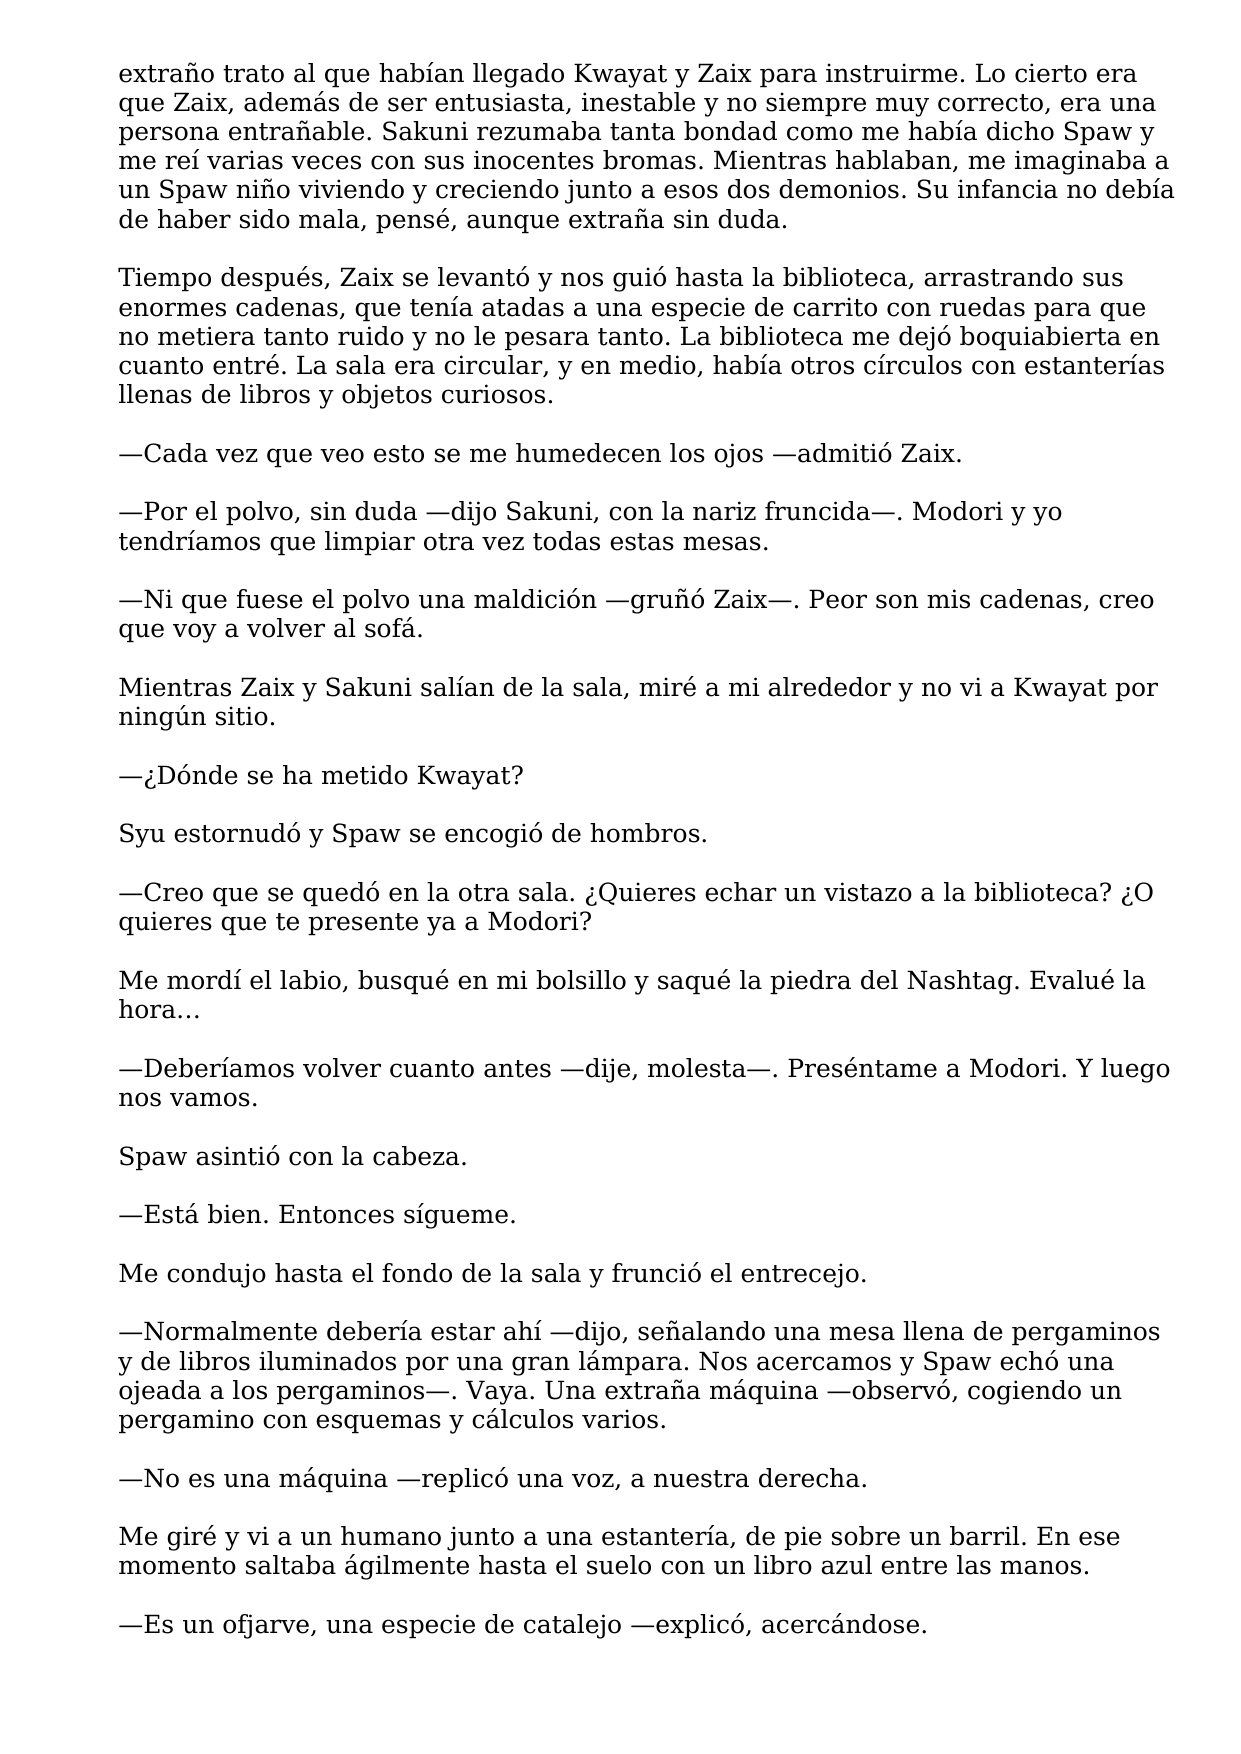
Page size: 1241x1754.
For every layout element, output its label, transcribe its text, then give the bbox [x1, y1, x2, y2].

text extraño trato al que habían llegado Kwayat y Zaix para instruirme. Lo cierto era que Zaix, además de ser entusiasta, inestable y no siempre muy correcto, era una persona entrañable. Sakuni rezumaba tanta bondad como me había dicho Spaw y me reí varias veces con sus inocentes bromas. Mientras hablaban, me imaginaba a un Spaw niño viviendo y creciendo junto a esos dos demonios. Su infancia no debía de haber sido mala, pensé, aunque extraña sin duda. [118, 59, 1181, 234]
text Tiempo después, Zaix se levantó y nos guió hasta la biblioteca, arrastrando sus enormes cadenas, que tenía atadas a una especie de carrito con ruedas para que no metiera tanto ruido y no le pesara tanto. La biblioteca me dejó boquiabierta en cuanto entré. La sala era circular, y en medio, había otros círculos con estanterías llenas de libros y objetos curiosos. [118, 263, 1181, 409]
text —Creo que se quedó en la otra sala. ¿Quieres echar un vistazo a la biblioteca? ¿O quieres que te presente ya a Modori? [118, 878, 1181, 937]
text Syu estornudó y Spaw se encogió de hombros. [118, 819, 1181, 849]
text —¿Dónde se ha metido Kwayat? [118, 761, 1181, 790]
text —Está bien. Entonces sígueme. [118, 1200, 1181, 1229]
text —Deberíamos volver cuanto antes —dije, molesta—. Preséntame a Modori. Y luego nos vamos. [118, 1054, 1181, 1112]
text Mientras Zaix y Sakuni salían de la sala, miré a mi alrededor y no vi a Kwayat por ningún sitio. [118, 673, 1181, 731]
text Spaw asintió con la cabeza. [118, 1142, 1181, 1171]
text —Ni que fuese el polvo una maldición —gruñó Zaix—. Peor son mis cadenas, creo que voy a volver al sofá. [118, 585, 1181, 644]
text —Cada vez que veo esto se me humedecen los ojos —admitió Zaix. [118, 439, 1181, 468]
text —Es un ofjarve, una especie de catalejo —explicó, acercándose. [118, 1610, 1181, 1639]
text —Normalmente debería estar ahí —dijo, señalando una mesa llena de pergaminos y de libros iluminados por una gran lámpara. Nos acercamos y Spaw echó una ojeada a los pergaminos—. Vaya. Una extraña máquina —observó, cogiendo un pergamino con esquemas y cálculos varios. [118, 1318, 1181, 1434]
text —No es una máquina —replicó una voz, a nuestra derecha. [118, 1464, 1181, 1493]
text Me giré y vi a un humano junto a una estantería, de pie sobre un barril. En ese momento saltaba ágilmente hasta el suelo con un libro azul entre las manos. [118, 1522, 1181, 1581]
text —Por el polvo, sin duda —dijo Sakuni, con la nariz fruncida—. Modori y yo tendríamos que limpiar otra vez todas estas mesas. [118, 497, 1181, 556]
text Me condujo hasta el fondo de la sala y frunció el entrecejo. [118, 1259, 1181, 1288]
text Me mordí el labio, busqué en mi bolsillo y saqué la piedra del Nashtag. Evalué la hora… [118, 966, 1181, 1024]
